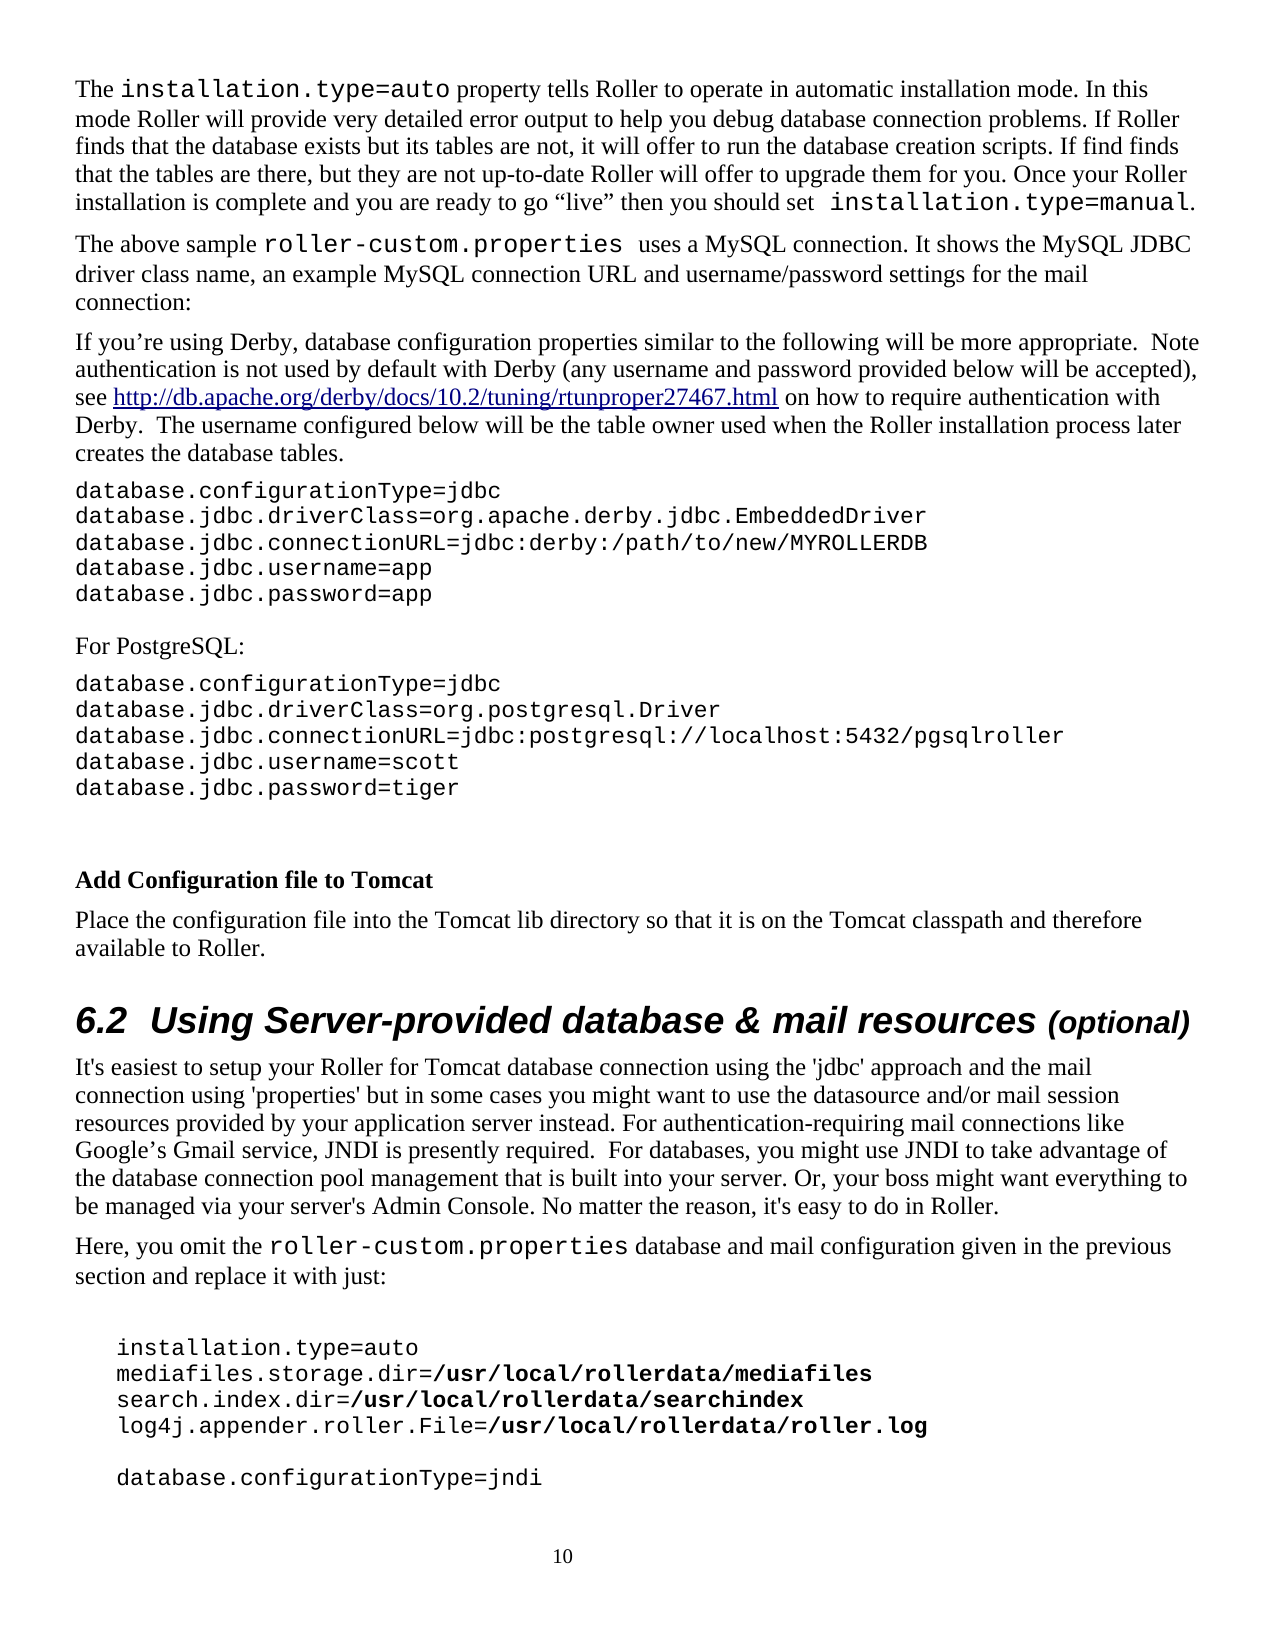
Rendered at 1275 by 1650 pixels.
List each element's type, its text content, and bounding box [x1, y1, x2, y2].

subtitle Using Server-provided database & mail resources (optional) [75, 999, 1200, 1041]
text database.configurationType=jdbc [75, 672, 1200, 698]
text database.jdbc.connectionURL=jdbc:postgresql://localhost:5432/pgsqlroller [75, 724, 1200, 750]
text If you’re using Derby, database configuration properties similar to the following will be more appropriate. Note authentication is not used by default with Derby (any username and password provided below will be accepted), see http://db.apache.org/derby/docs/10.2/tuning/rtunproper27467.html on how to require authentication with Derby. The username configured below will be the table owner used when the Roller installation process later creates the database tables. [75, 328, 1200, 466]
text search.index.dir=/usr/local/rollerdata/searchindex [75, 1388, 1200, 1414]
text log4j.appender.roller.File=/usr/local/rollerdata/roller.log [75, 1414, 1200, 1440]
text It's easiest to setup your Roller for Tomcat database connection using the 'jdbc' approach and the mail connection using 'properties' but in some cases you might want to use the datasource and/or mail session resources provided by your application server instead. For authentication-requiring mail connections like Google’s Gmail service, JNDI is presently required. For databases, you might use JNDI to take advantage of the database connection pool management that is built into your server. Or, your boss might want everything to be managed via your server's Admin Console. No matter the reason, it's easy to do in Roller. [75, 1053, 1200, 1220]
text For PostgreSQL: [75, 632, 1200, 660]
text database.jdbc.username=app [75, 557, 1200, 583]
text The installation.type=auto property tells Roller to operate in automatic installation mode. In this mode Roller will provide very detailed error output to help you debug database connection problems. If Roller finds that the database exists but its tables are not, it will offer to run the database creation scripts. If find finds that the tables are there, but they are not up-to-date Roller will offer to upgrade them for you. Once your Roller installation is complete and you are ready to go “live” then you should set installation.type=manual. [75, 75, 1200, 218]
text database.configurationType=jndi [75, 1466, 1200, 1492]
text database.jdbc.password=app [75, 583, 1200, 609]
text database.jdbc.driverClass=org.apache.derby.jdbc.EmbeddedDriver [75, 505, 1200, 531]
text Place the configuration file into the Tomcat lib directory so that it is on the Tomcat classpath and therefore available to Roller. [75, 906, 1200, 962]
text database.jdbc.driverClass=org.postgresql.Driver [75, 698, 1200, 724]
text database.jdbc.username=scott [75, 750, 1200, 776]
text Add Configuration file to Tomcat [75, 866, 1200, 894]
text mediafiles.storage.dir=/usr/local/rollerdata/mediafiles [75, 1362, 1200, 1388]
text database.jdbc.password=tiger [75, 776, 1200, 802]
text Here, you omit the roller-custom.properties database and mail configuration given in the previous section and replace it with just: [75, 1232, 1200, 1290]
text database.jdbc.connectionURL=jdbc:derby:/path/to/new/MYROLLERDB [75, 531, 1200, 557]
text database.configurationType=jdbc [75, 479, 1200, 505]
text installation.type=auto [75, 1336, 1200, 1362]
text The above sample roller-custom.properties uses a MySQL connection. It shows the MySQL JDBC driver class name, an example MySQL connection URL and username/password settings for the mail connection: [75, 230, 1200, 315]
